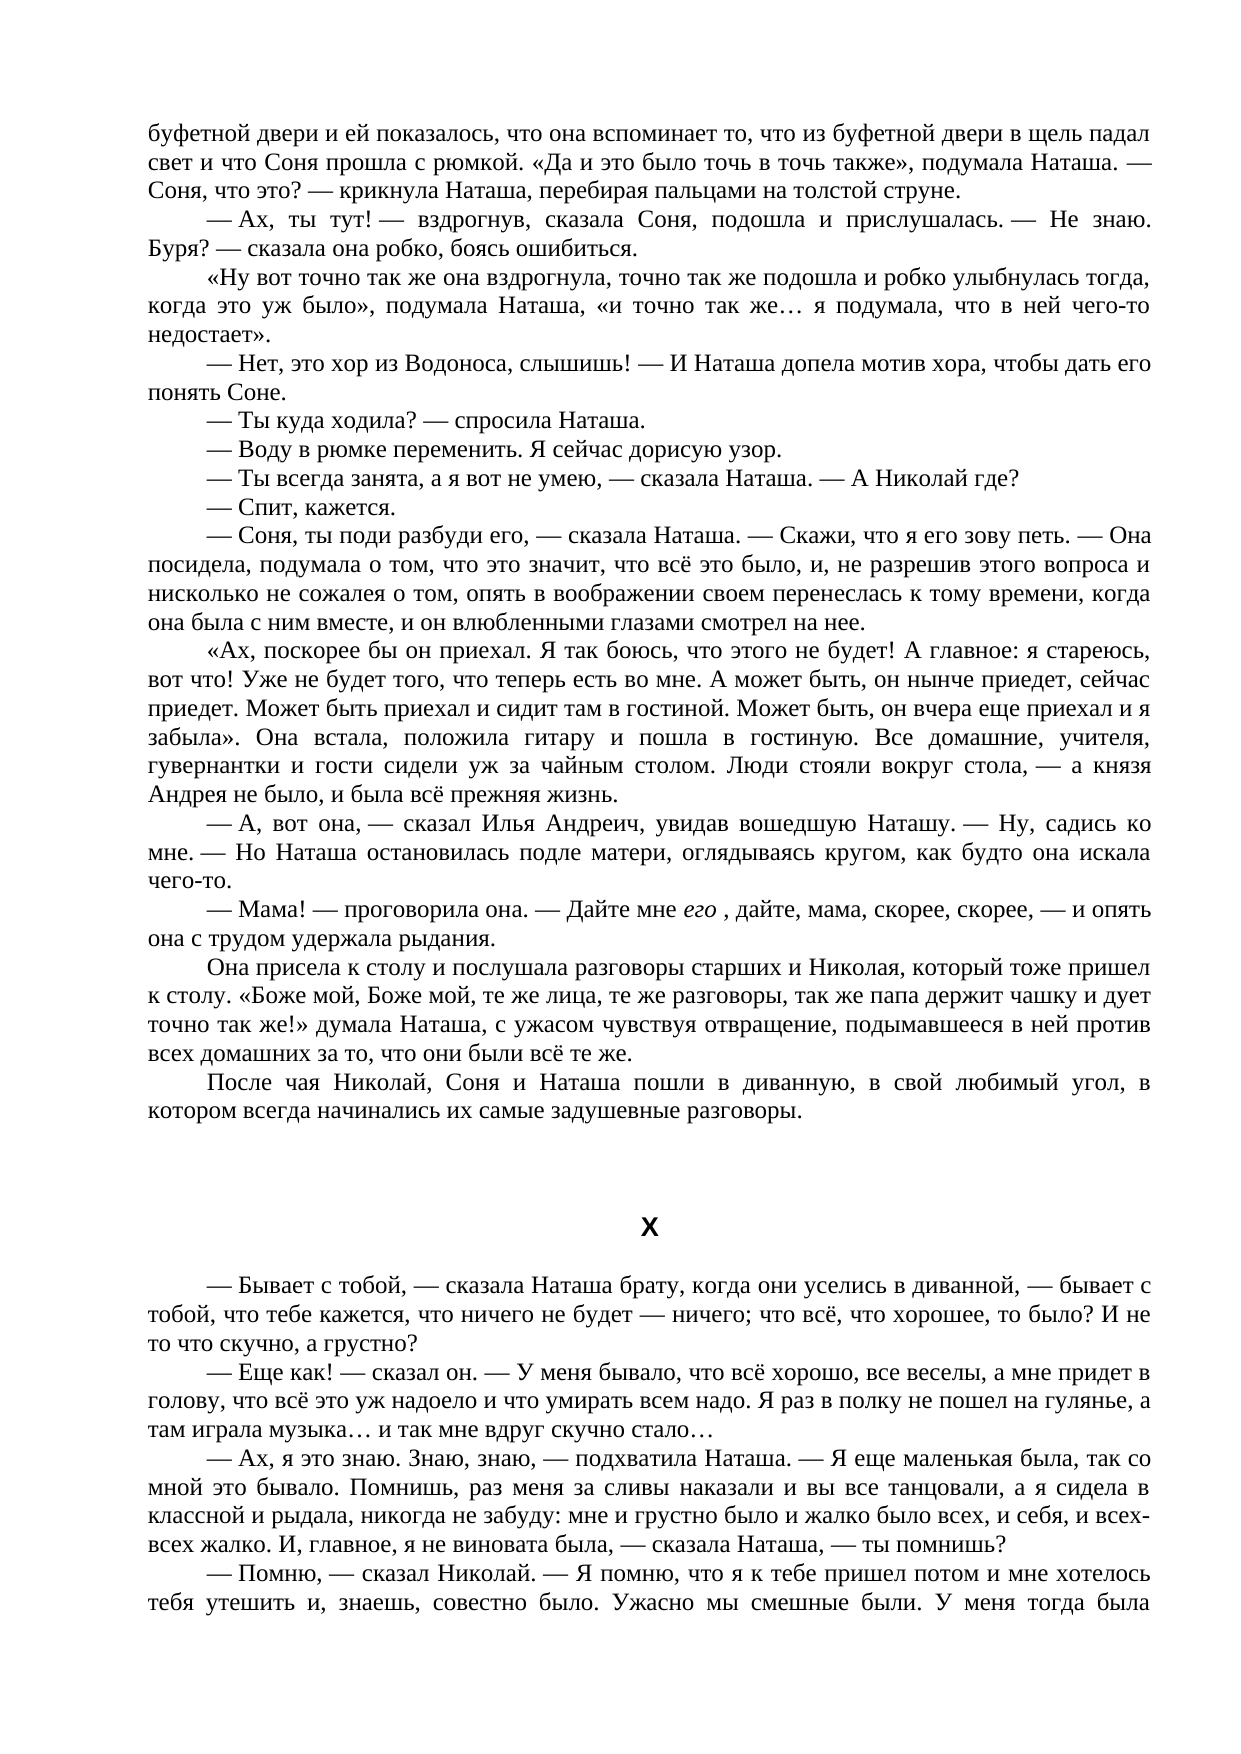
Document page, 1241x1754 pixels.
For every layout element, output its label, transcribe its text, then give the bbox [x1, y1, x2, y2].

text — Спит, кажется. [148, 492, 1152, 521]
text — Помню, — сказал Николай. — Я помню, что я к тебе пришел потом и мне хотелось тебя утешить и, знаешь, совестно было. Ужасно мы смешные были. У меня тогда была [148, 1558, 1152, 1616]
text — Воду в рюмке переменить. Я сейчас дорисую узор. [148, 434, 1152, 463]
text «Ах, поскорее бы он приехал. Я так боюсь, что этого не будет! А главное: я стареюсь, вот что! Уже не будет того, что теперь есть во мне. А может быть, он нынче приедет, сейчас приедет. Может быть приехал и сидит там в гостиной. Может быть, он вчера еще приехал и я забыла». Она встала, положила гитару и пошла в гостиную. Все домашние, учителя, гувернантки и гости сидели уж за чайным столом. Люди стояли вокруг стола, — а князя Андрея не было, и была всё прежняя жизнь. [148, 636, 1152, 808]
text — Ты всегда занята, а я вот не умею, — сказала Наташа. — А Николай где? [148, 463, 1152, 492]
text — Мама! — проговорила она. — Дайте мне его , дайте, мама, скорее, скорее, — и опять она с трудом удержала рыдания. [148, 894, 1152, 952]
text — Ты куда ходила? — спросила Наташа. [148, 406, 1152, 434]
text После чая Николай, Соня и Наташа пошли в диванную, в свой любимый угол, в котором всегда начинались их самые задушевные разговоры. [148, 1067, 1152, 1124]
text буфетной двери и ей показалось, что она вспоминает то, что из буфетной двери в щель падал свет и что Соня прошла с рюмкой. «Да и это было точь в точь также», подумала Наташа. — Соня, что это? — крикнула Наташа, перебирая пальцами на толстой струне. [148, 118, 1152, 204]
text — Ах, ты тут! — вздрогнув, сказала Соня, подошла и прислушалась. — Не знаю. Буря? — сказала она робко, боясь ошибиться. [148, 204, 1152, 262]
text — Нет, это хор из Водоноса, слышишь! — И Наташа допела мотив хора, чтобы дать его понять Соне. [148, 348, 1152, 406]
text — Ах, я это знаю. Знаю, знаю, — подхватила Наташа. — Я еще маленькая была, так со мной это бывало. Помнишь, раз меня за сливы наказали и вы все танцовали, а я сидела в классной и рыдала, никогда не забуду: мне и грустно было и жалко было всех, и себя, и всех-всех жалко. И, главное, я не виновата была, — сказала Наташа, — ты помнишь? [148, 1443, 1152, 1558]
text — Еще как! — сказал он. — У меня бывало, что всё хорошо, все веселы, а мне придет в голову, что всё это уж надоело и что умирать всем надо. Я раз в полку не пошел на гулянье, а там играла музыка… и так мне вдруг скучно стало… [148, 1357, 1152, 1443]
subtitle X [148, 1211, 1152, 1242]
text — Соня, ты поди разбуди его, — сказала Наташа. — Скажи, что я его зову петь. — Она посидела, подумала о том, что это значит, что всё это было, и, не разрешив этого вопроса и нисколько не сожалея о том, опять в воображении своем перенеслась к тому времени, когда она была с ним вместе, и он влюбленными глазами смотрел на нее. [148, 521, 1152, 636]
text — А, вот она, — сказал Илья Андреич, увидав вошедшую Наташу. — Ну, садись ко мне. — Но Наташа остановилась подле матери, оглядываясь кругом, как будто она искала чего-то. [148, 808, 1152, 894]
text Она присела к столу и послушала разговоры старших и Николая, который тоже пришел к столу. «Боже мой, Боже мой, те же лица, те же разговоры, так же папа держит чашку и дует точно так же!» думала Наташа, с ужасом чувствуя отвращение, подымавшееся в ней против всех домашних за то, что они были всё те же. [148, 952, 1152, 1067]
text «Ну вот точно так же она вздрогнула, точно так же подошла и робко улыбнулась тогда, когда это уж было», подумала Наташа, «и точно так же… я подумала, что в ней чего-то недостает». [148, 262, 1152, 348]
text — Бывает с тобой, — сказала Наташа брату, когда они уселись в диванной, — бывает с тобой, что тебе кажется, что ничего не будет — ничего; что всё, что хорошее, то было? И не то что скучно, а грустно? [148, 1271, 1152, 1357]
